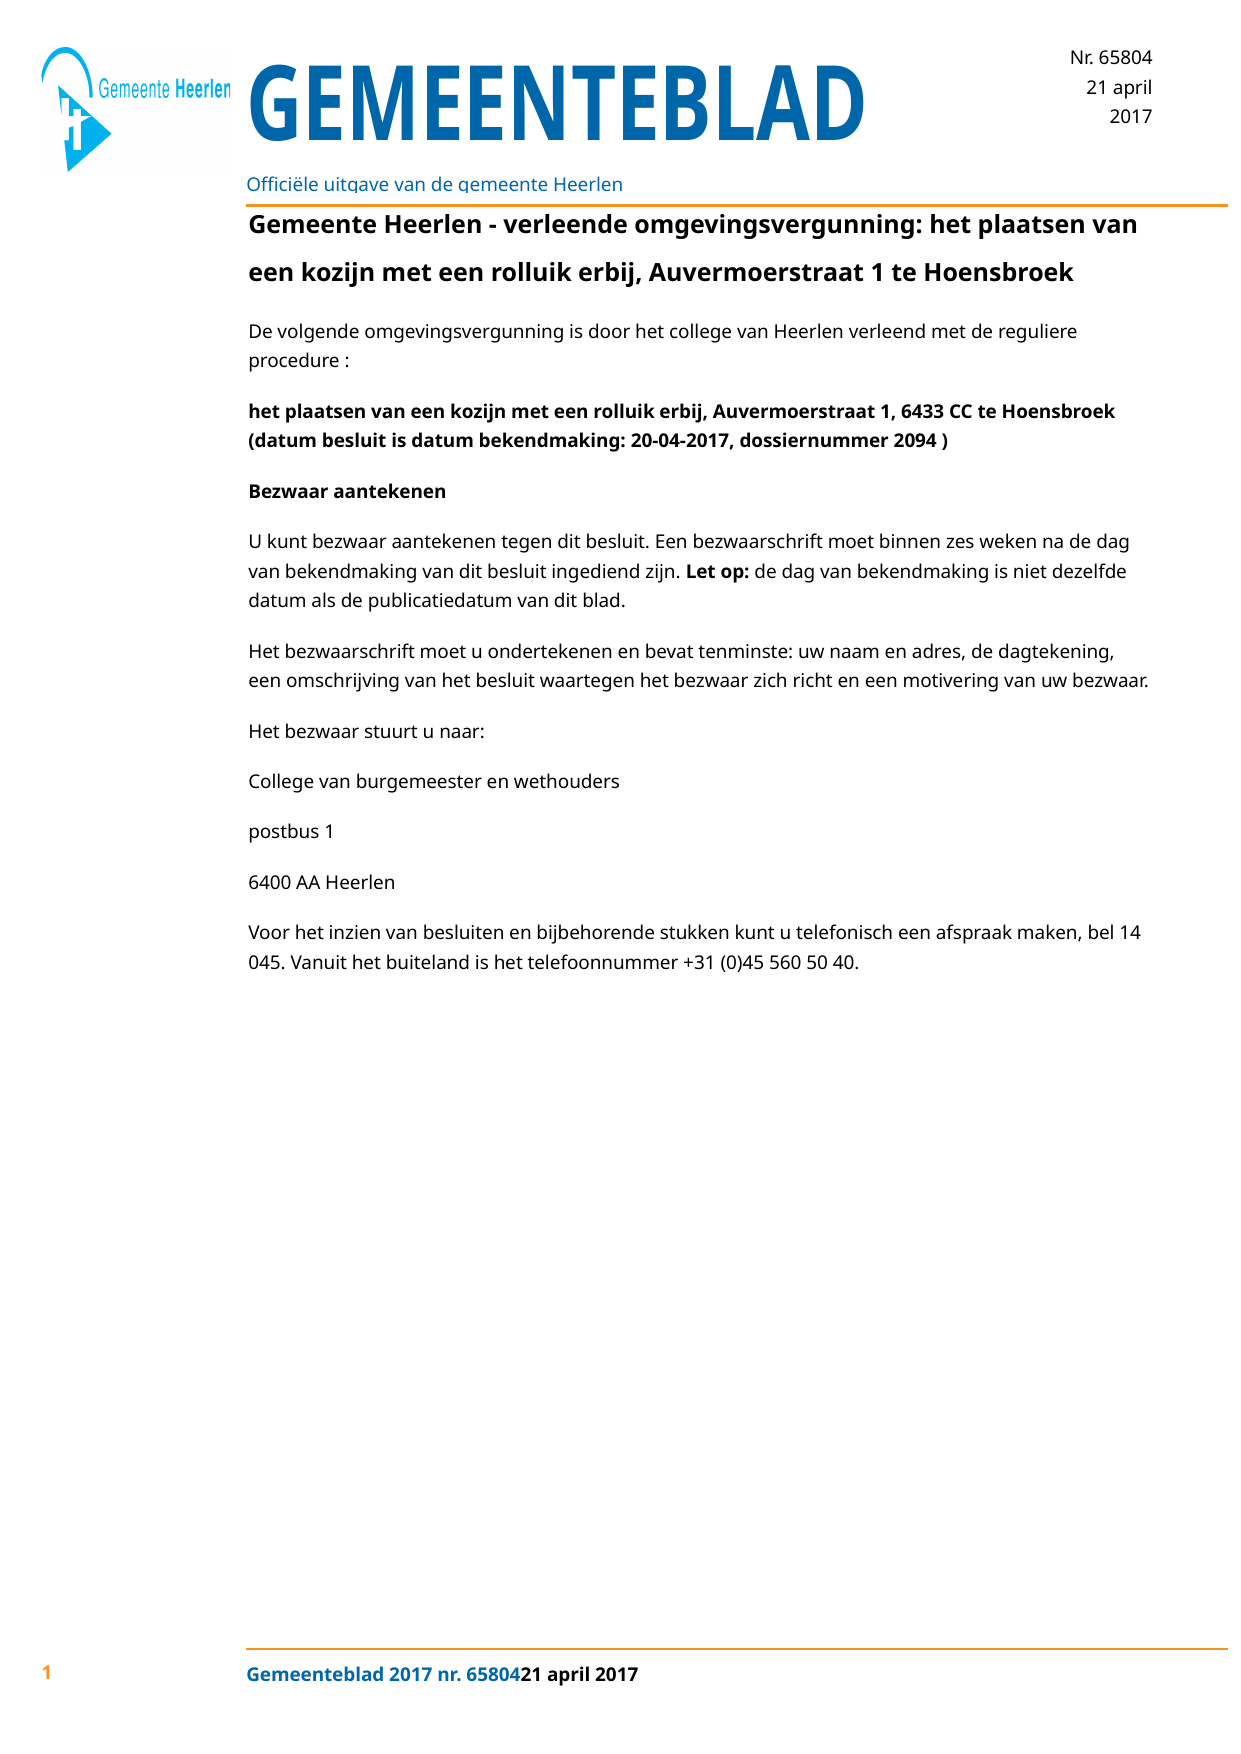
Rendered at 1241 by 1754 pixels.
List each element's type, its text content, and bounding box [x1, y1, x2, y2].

text U kunt bezwaar aantekenen tegen dit besluit. Een bezwaarschrift moet binnen zes weken na de dag van bekendmaking van dit besluit ingediend zijn. Let op: de dag van bekendmaking is niet dezelfde datum als de publicatiedatum van dit blad. [248, 528, 1152, 613]
picture [41, 47, 58, 70]
text het plaatsen van een kozijn met een rolluik erbij, Auvermoerstraat 1, 6433 CC te Hoensbroek (datum besluit is datum bekendmaking: 20-04-2017, dossiernummer 2094 ) [248, 398, 1152, 453]
text Bezwaar aantekenen [248, 478, 1152, 504]
text Het bezwaarschrift moet u ondertekenen en bevat tenminste: uw naam en adres, de dagtekening, een omschrijving van het besluit waartegen het bezwaar zich richt en een motivering van uw bezwaar. [248, 638, 1152, 693]
text De volgende omgevingsvergunning is door het college van Heerlen verleend met de reguliere procedure : [248, 318, 1152, 373]
picture [41, 47, 231, 172]
text Het bezwaar stuurt u naar: [248, 718, 1152, 744]
text postbus 1 [248, 819, 1152, 844]
text Voor het inzien van besluiten en bijbehorende stukken kunt u telefonisch een afspraak maken, bel 14 045. Vanuit het buiteland is het telefoonnummer +31 (0)45 560 50 40. [248, 919, 1152, 975]
text 6400 AA Heerlen [248, 869, 1152, 895]
text Gemeente Heerlen - verleende omgevingsvergunning: het plaatsen van een kozijn met een rolluik erbij, Auvermoerstraat 1 te Hoensbroek [248, 207, 1152, 288]
text College van burgemeester en wethouders [248, 768, 1152, 794]
